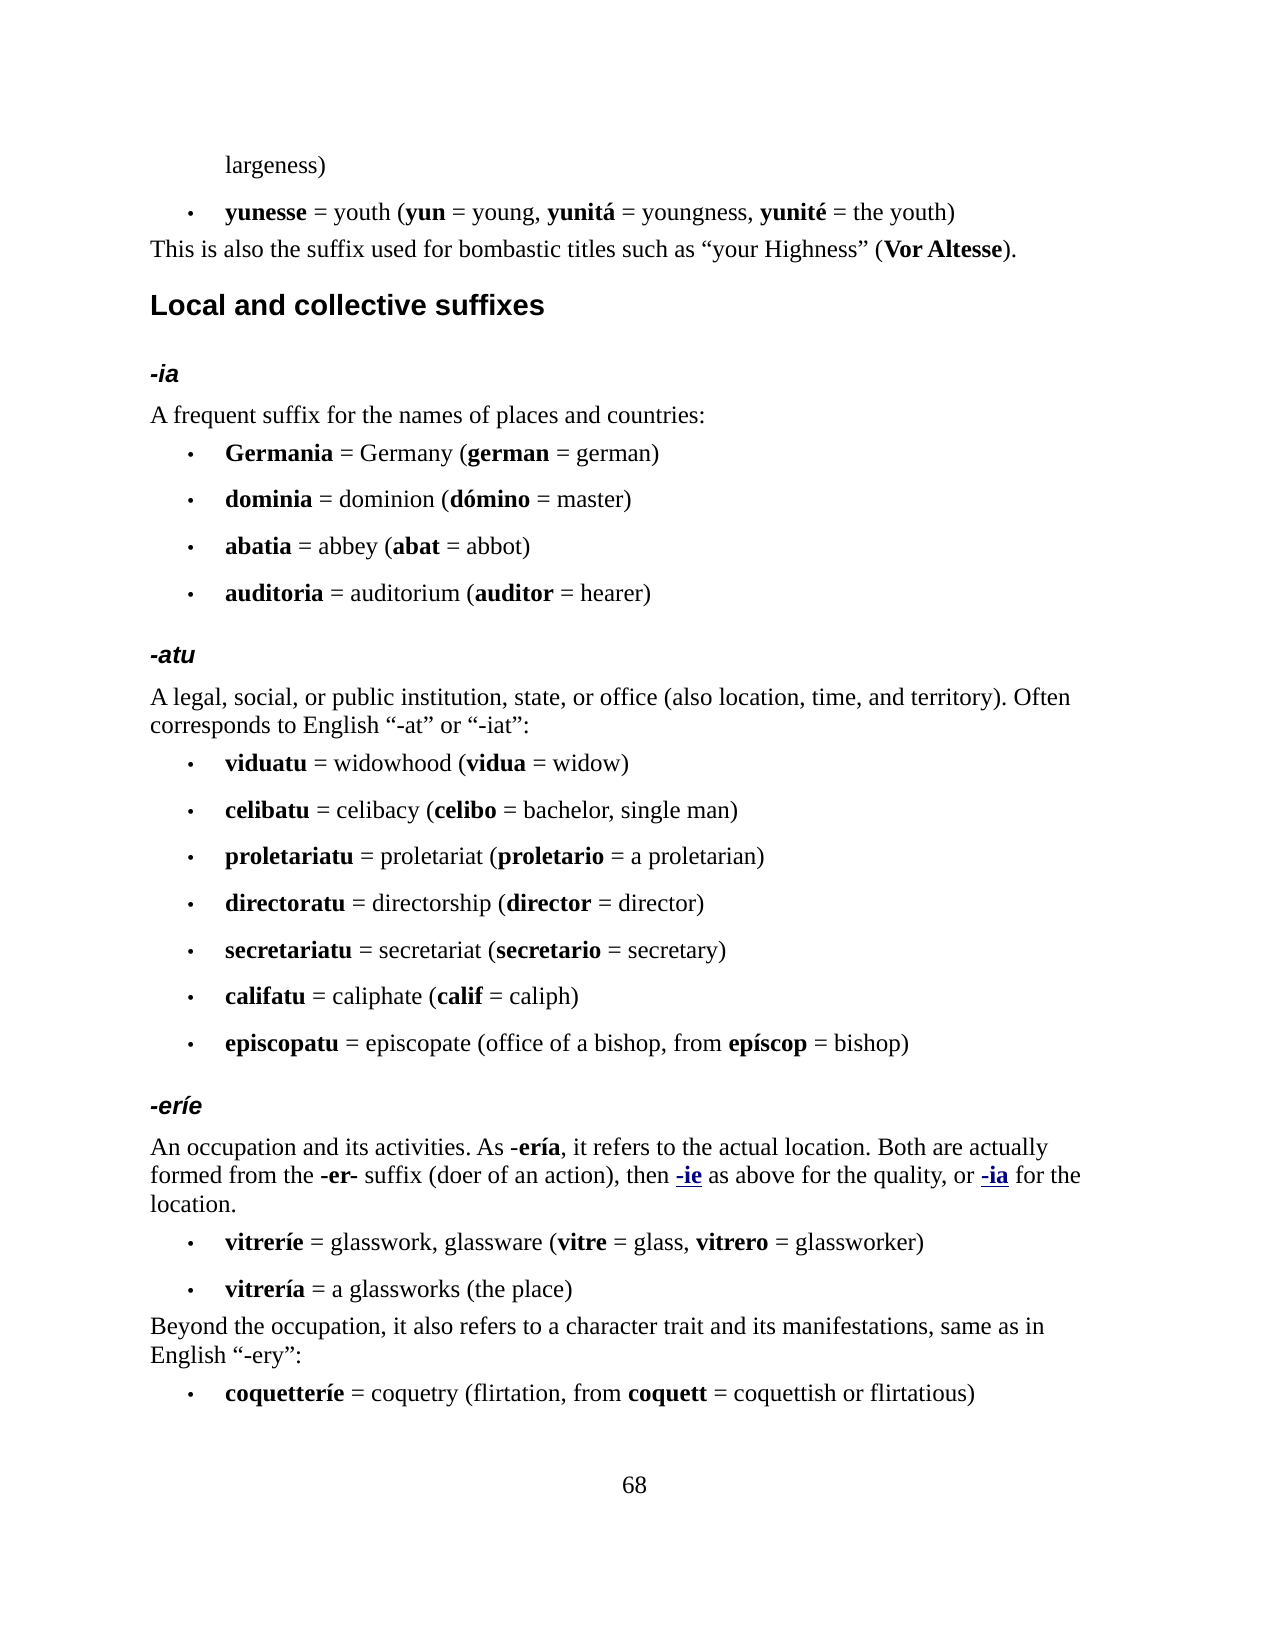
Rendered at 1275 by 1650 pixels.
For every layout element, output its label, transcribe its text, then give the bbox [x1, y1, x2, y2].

list secretariatu = secretariat (secretario = secretary) [187, 935, 1125, 963]
list dominia = dominion (dómino = master) [187, 484, 1125, 513]
list Germania = Germany (german = german) [187, 438, 1125, 467]
list coquetteríe = coquetry (flirtation, from coquett = coquettish or flirtatious) [187, 1378, 1125, 1407]
text A legal, social, or public institution, state, or office (also location, time, and territory). Often corresponds to English “-at” or “-iat”: [150, 682, 1125, 739]
list yunesse = youth (yun = young, yunitá = youngness, yunité = the youth) [187, 197, 1125, 225]
list proletariatu = proletariat (proletario = a proletarian) [187, 841, 1125, 870]
list vitreríe = glasswork, glassware (vitre = glass, vitrero = glassworker) [187, 1227, 1125, 1256]
list directoratu = directorship (director = director) [187, 888, 1125, 917]
text This is also the suffix used for bombastic titles such as “your Highness” (Vor Altesse). [150, 234, 1125, 263]
list celibatu = celibacy (celibo = bachelor, single man) [187, 795, 1125, 823]
list abatia = abbey (abat = abbot) [187, 531, 1125, 560]
list largeness) [187, 150, 1125, 179]
text Beyond the occupation, it also refers to a character trait and its manifestations, same as in English “-ery”: [150, 1311, 1125, 1369]
subtitle -ia [150, 359, 1125, 388]
list episcopatu = episcopate (office of a bishop, from epíscop = bishop) [187, 1028, 1125, 1057]
text An occupation and its activities. As -ería, it refers to the actual location. Both are actually formed from the -er- suffix (doer of an action), then -ie as above for the quality, or -ia for the location. [150, 1132, 1125, 1218]
list auditoria = auditorium (auditor = hearer) [187, 578, 1125, 607]
subtitle -eríe [150, 1091, 1125, 1119]
list califatu = caliphate (calif = caliph) [187, 981, 1125, 1010]
subtitle -atu [150, 641, 1125, 669]
subtitle Local and collective suffixes [150, 288, 1125, 322]
list vitrería = a glassworks (the place) [187, 1274, 1125, 1302]
text A frequent suffix for the names of places and countries: [150, 400, 1125, 429]
list viduatu = widowhood (vidua = widow) [187, 748, 1125, 777]
